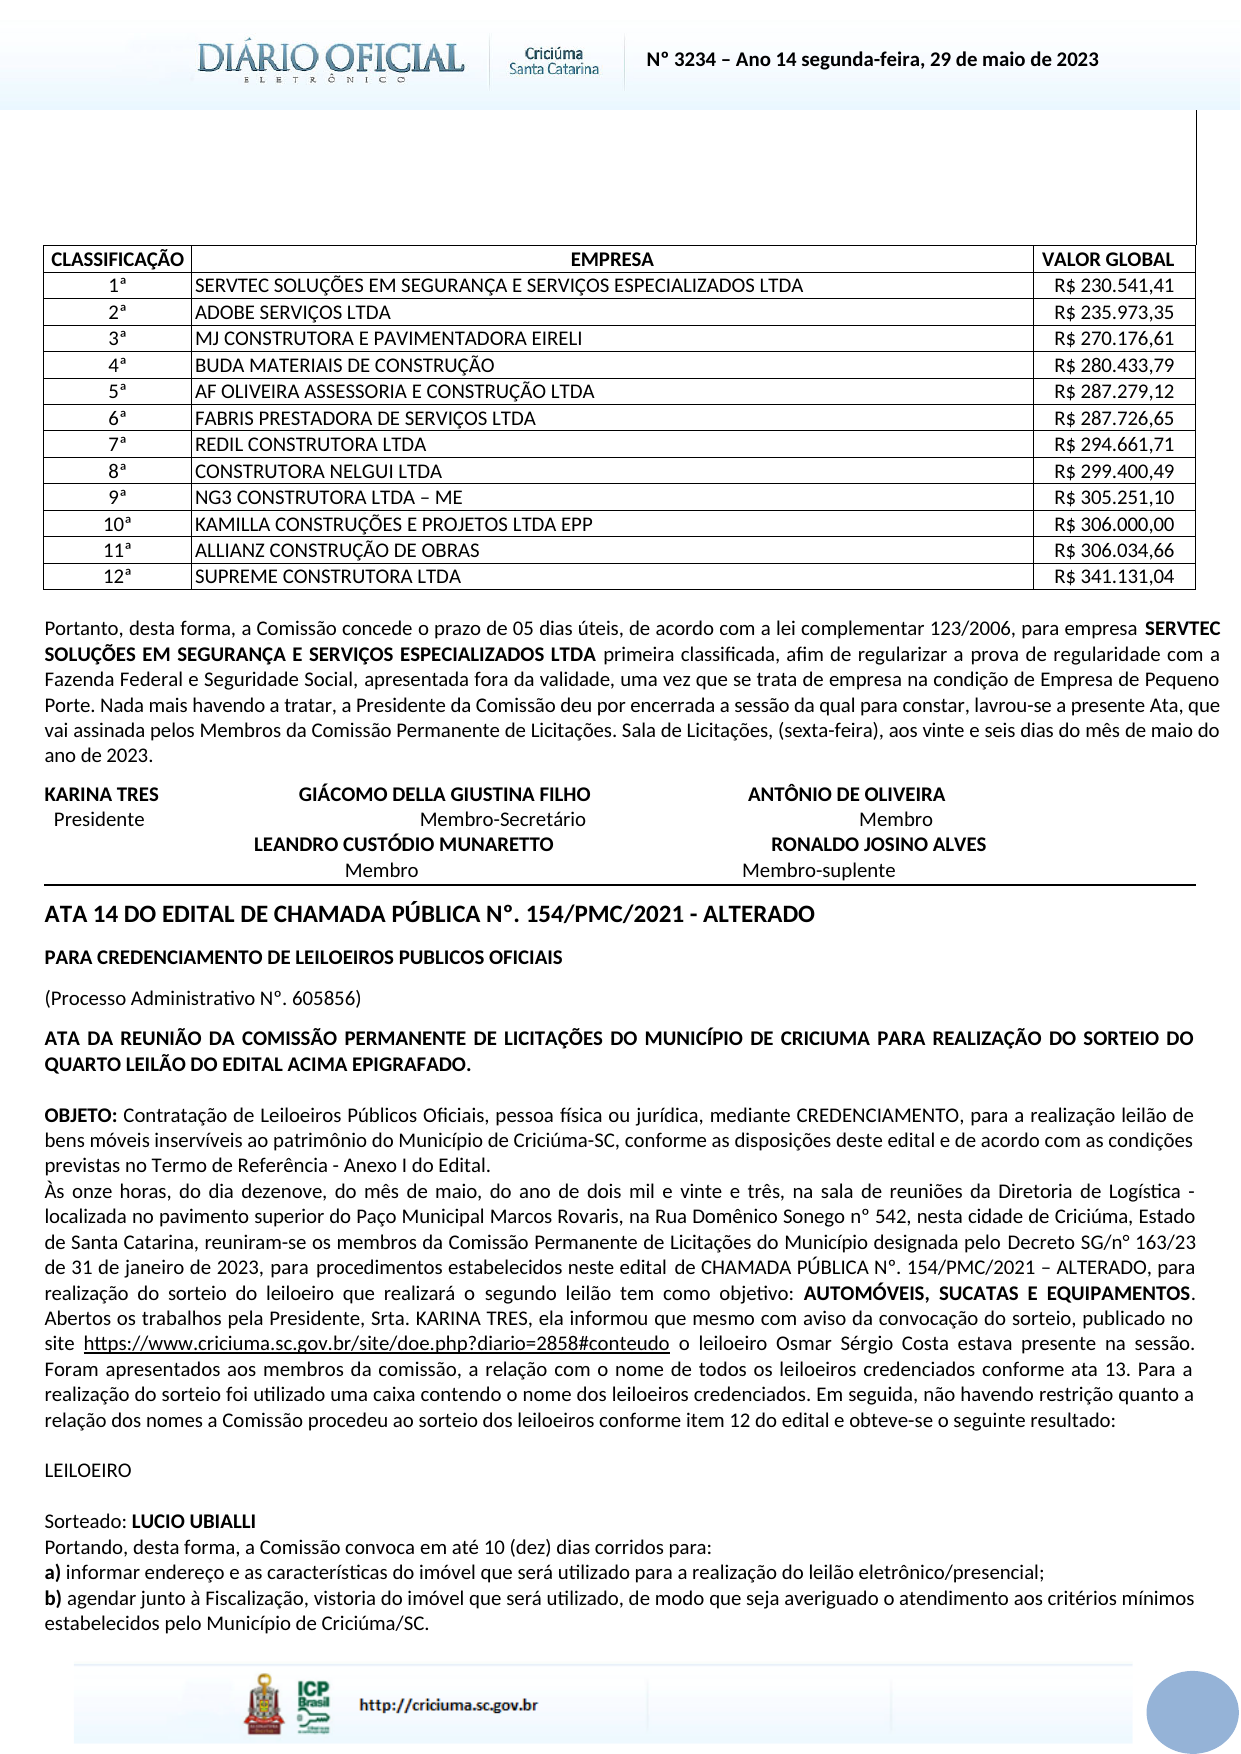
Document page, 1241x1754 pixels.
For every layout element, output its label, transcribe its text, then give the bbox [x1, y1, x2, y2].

table_header VALOR GLOBAL [1034, 246, 1195, 272]
table_cell R$ 270.176,61 [1034, 326, 1195, 351]
text (Processo Administrativo Nº. 605856) [44, 985, 1198, 1010]
table_cell 11ª [44, 537, 191, 563]
table_cell R$ 280.433,79 [1034, 352, 1195, 377]
table_cell AF OLIVEIRA ASSESSORIA E CONSTRUÇÃO LTDA [192, 379, 1033, 404]
table_cell ALLIANZ CONSTRUÇÃO DE OBRAS [192, 537, 1033, 563]
table_header EMPRESA [192, 246, 1033, 272]
table_cell 7ª [44, 431, 191, 457]
table_cell CONSTRUTORA NELGUI LTDA [192, 458, 1033, 483]
text LEANDRO CUSTÓDIO MUNARETTO RONALDO JOSINO ALVES [44, 832, 1196, 857]
table_cell 12ª [44, 564, 191, 589]
table_cell R$ 294.661,71 [1034, 431, 1195, 457]
text Presidente Membro-Secretário Membro [44, 806, 1196, 832]
text OBJETO: Contratação de Leiloeiros Públicos Oficiais, pessoa física ou jurídica, mediante CREDENCIAMENTO, para a realização leilão de bens móveis inservíveis ao patrimônio do Município de Criciúma-SC, conforme as disposições deste edital e de acordo com as condições previstas no Termo de Referência - Anexo I do Edital. [44, 1102, 1196, 1178]
table_cell 1ª [44, 273, 191, 298]
text Portanto, desta forma, a Comissão concede o prazo de 05 dias úteis, de acordo com a lei complementar 123/2006, para empresa SERVTEC SOLUÇÕES EM SEGURANÇA E SERVIÇOS ESPECIALIZADOS LTDA primeira classificada, afim de regularizar a prova de regularidade com a Fazenda Federal e Seguridade Social, apresentada fora da validade, uma vez que se trata de empresa na condição de Empresa de Pequeno Porte. Nada mais havendo a tratar, a Presidente da Comissão deu por encerrada a sessão da qual para constar, lavrou-se a presente Ata, que vai assinada pelos Membros da Comissão Permanente de Licitações. Sala de Licitações, (sexta-feira), aos vinte e seis dias do mês de maio do ano de 2023. [44, 616, 1221, 768]
text LEILOEIRO [44, 1458, 1196, 1483]
text ATA DA REUNIÃO DA COMISSÃO PERMANENTE DE LICITAÇÕES DO MUNICÍPIO DE CRICIUMA PARA REALIZAÇÃO DO SORTEIO DO QUARTO LEILÃO DO EDITAL ACIMA EPIGRAFADO. [44, 1026, 1196, 1076]
table_cell R$ 235.973,35 [1034, 299, 1195, 324]
text ATA 14 DO EDITAL DE CHAMADA PÚBLICA Nº. 154/PMC/2021 - ALTERADO [44, 898, 1196, 929]
table_cell R$ 306.000,00 [1034, 511, 1195, 536]
table_cell REDIL CONSTRUTORA LTDA [192, 431, 1033, 457]
text Membro Membro-suplente [44, 857, 1196, 884]
table_cell 6ª [44, 405, 191, 430]
table_cell BUDA MATERIAIS DE CONSTRUÇÃO [192, 352, 1033, 377]
table_cell 4ª [44, 352, 191, 377]
table_cell NG3 CONSTRUTORA LTDA – ME [192, 484, 1033, 510]
table_cell 9ª [44, 484, 191, 510]
table_cell R$ 287.279,12 [1034, 379, 1195, 404]
table_cell 8ª [44, 458, 191, 483]
table_cell R$ 341.131,04 [1034, 564, 1195, 589]
table_cell SUPREME CONSTRUTORA LTDA [192, 564, 1033, 589]
text Portando, desta forma, a Comissão convoca em até 10 (dez) dias corridos para: [44, 1534, 1196, 1559]
table_cell SERVTEC SOLUÇÕES EM SEGURANÇA E SERVIÇOS ESPECIALIZADOS LTDA [192, 273, 1033, 298]
table_cell R$ 299.400,49 [1034, 458, 1195, 483]
table_cell KAMILLA CONSTRUÇÕES E PROJETOS LTDA EPP [192, 511, 1033, 536]
text PARA CREDENCIAMENTO DE LEILOEIROS PUBLICOS OFICIAIS [44, 944, 1196, 969]
text Às onze horas, do dia dezenove, do mês de maio, do ano de dois mil e vinte e três, na sala de reuniões da Diretoria de Logística - localizada no pavimento superior do Paço Municipal Marcos Rovaris, na Rua Domênico Sonego nº 542, nesta cidade de Criciúma, Estado de Santa Catarina, reuniram-se os membros da Comissão Permanente de Licitações do Município designada pelo Decreto SG/n° 163/23 de 31 de janeiro de 2023, para procedimentos estabelecidos neste edital de CHAMADA PÚBLICA Nº. 154/PMC/2021 – ALTERADO, para realização do sorteio do leiloeiro que realizará o segundo leilão tem como objetivo: AUTOMÓVEIS, SUCATAS E EQUIPAMENTOS. Abertos os trabalhos pela Presidente, Srta. KARINA TRES, ela informou que mesmo com aviso da convocação do sorteio, publicado no site https://www.criciuma.sc.gov.br/site/doe.php?diario=2858#conteudo o leiloeiro Osmar Sérgio Costa estava presente na sessão. Foram apresentados aos membros da comissão, a relação com o nome de todos os leiloeiros credenciados conforme ata 13. Para a realização do sorteio foi utilizado uma caixa contendo o nome dos leiloeiros credenciados. Em seguida, não havendo restrição quanto a relação dos nomes a Comissão procedeu ao sorteio dos leiloeiros conforme item 12 do edital e obteve-se o seguinte resultado: [44, 1178, 1196, 1432]
table_cell 5ª [44, 379, 191, 404]
table_cell 2ª [44, 299, 191, 324]
text b) agendar junto à Fiscalização, vistoria do imóvel que será utilizado, de modo que seja averiguado o atendimento aos critérios mínimos estabelecidos pelo Município de Criciúma/SC. [44, 1585, 1196, 1636]
table_cell FABRIS PRESTADORA DE SERVIÇOS LTDA [192, 405, 1033, 430]
table_cell MJ CONSTRUTORA E PAVIMENTADORA EIRELI [192, 326, 1033, 351]
text Sorteado: LUCIO UBIALLI [44, 1508, 1196, 1534]
text a) informar endereço e as características do imóvel que será utilizado para a realização do leilão eletrônico/presencial; [44, 1559, 1196, 1585]
table_cell R$ 305.251,10 [1034, 484, 1195, 510]
text KARINA TRES GIÁCOMO DELLA GIUSTINA FILHO ANTÔNIO DE OLIVEIRA [44, 781, 1196, 806]
table_cell R$ 230.541,41 [1034, 273, 1195, 298]
table_cell 3ª [44, 326, 191, 351]
table_cell R$ 306.034,66 [1034, 537, 1195, 563]
table_cell R$ 287.726,65 [1034, 405, 1195, 430]
table_header CLASSIFICAÇÃO [44, 246, 191, 272]
table_cell ADOBE SERVIÇOS LTDA [192, 299, 1033, 324]
table_cell 10ª [44, 511, 191, 536]
